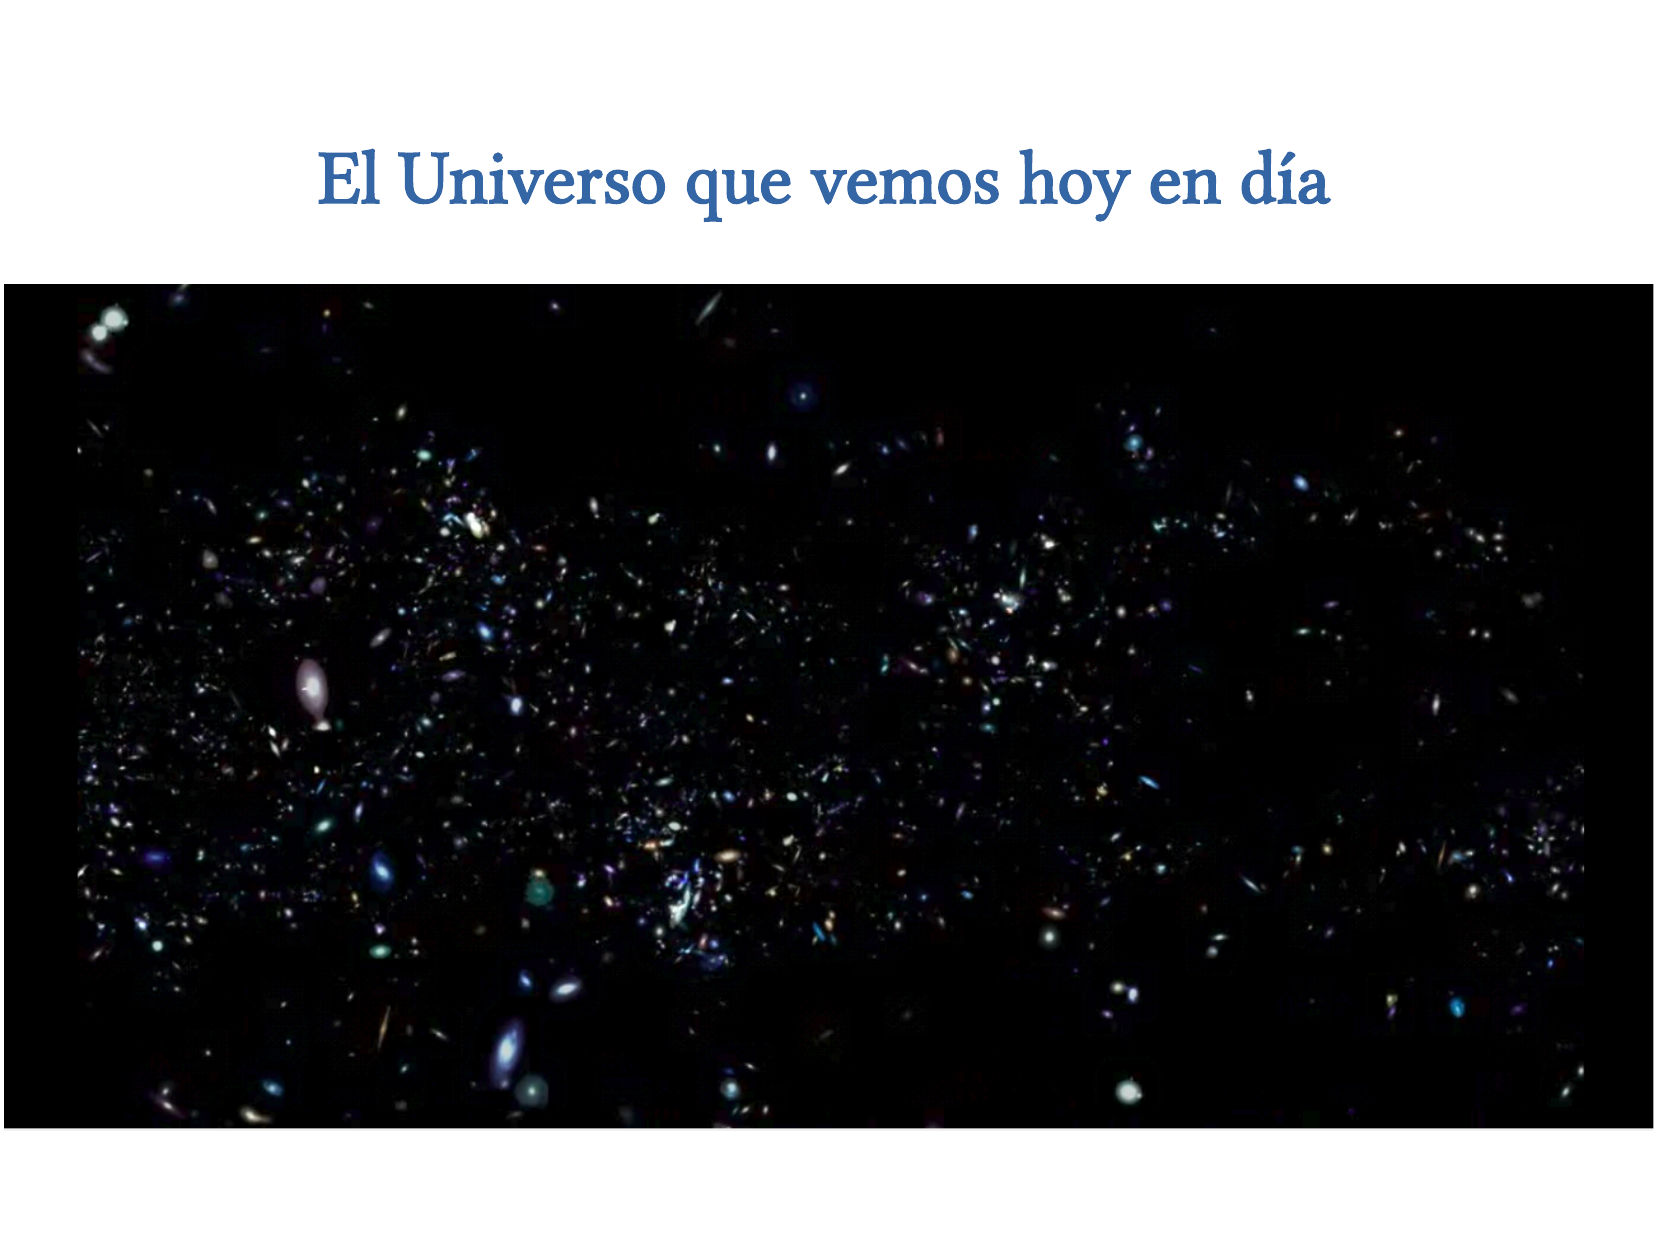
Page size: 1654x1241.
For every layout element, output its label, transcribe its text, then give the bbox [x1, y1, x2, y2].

title El Universo que vemos hoy en día [58, 103, 1592, 253]
picture [4, 284, 1654, 1131]
